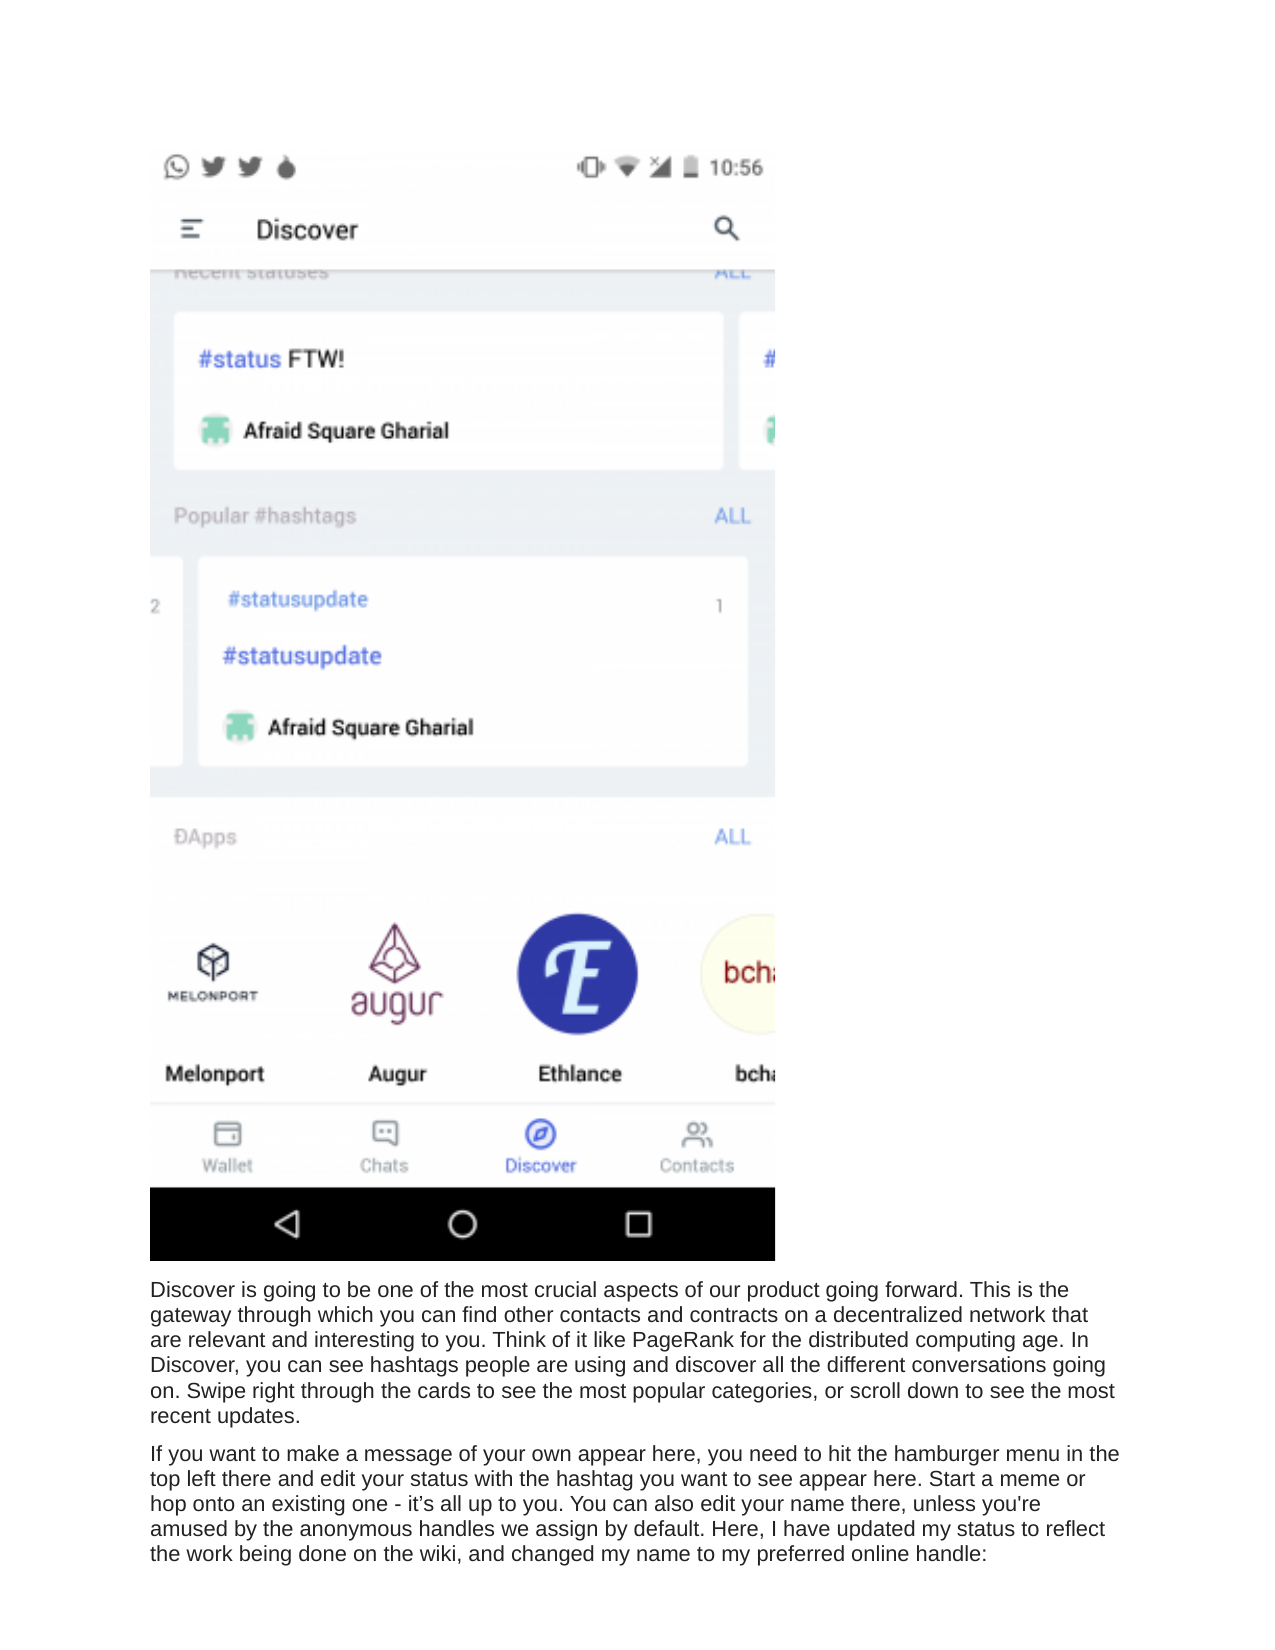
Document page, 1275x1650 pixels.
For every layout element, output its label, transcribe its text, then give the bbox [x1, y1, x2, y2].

picture [150, 150, 775, 1261]
text If you want to make a message of your own appear here, you need to hit the hamburger menu in the top left there and edit your status with the hashtag you want to see appear here. Start a meme or hop onto an existing one - it’s all up to you. You can also edit your name there, unless you're amused by the anonymous handles we assign by default. Here, I have updated my status to reflect the work being done on the wiki, and changed my name to my preferred online handle: [150, 1441, 1125, 1567]
text Discover is going to be one of the most crucial aspects of our product going forward. This is the gateway through which you can find other contacts and contracts on a decentralized network that are relevant and interesting to you. Think of it like PageRank for the distributed computing age. In Discover, you can see hashtags people are using and discover all the different conversations going on. Swipe right through the cards to see the most popular categories, or scroll down to see the most recent updates. [150, 1277, 1125, 1428]
